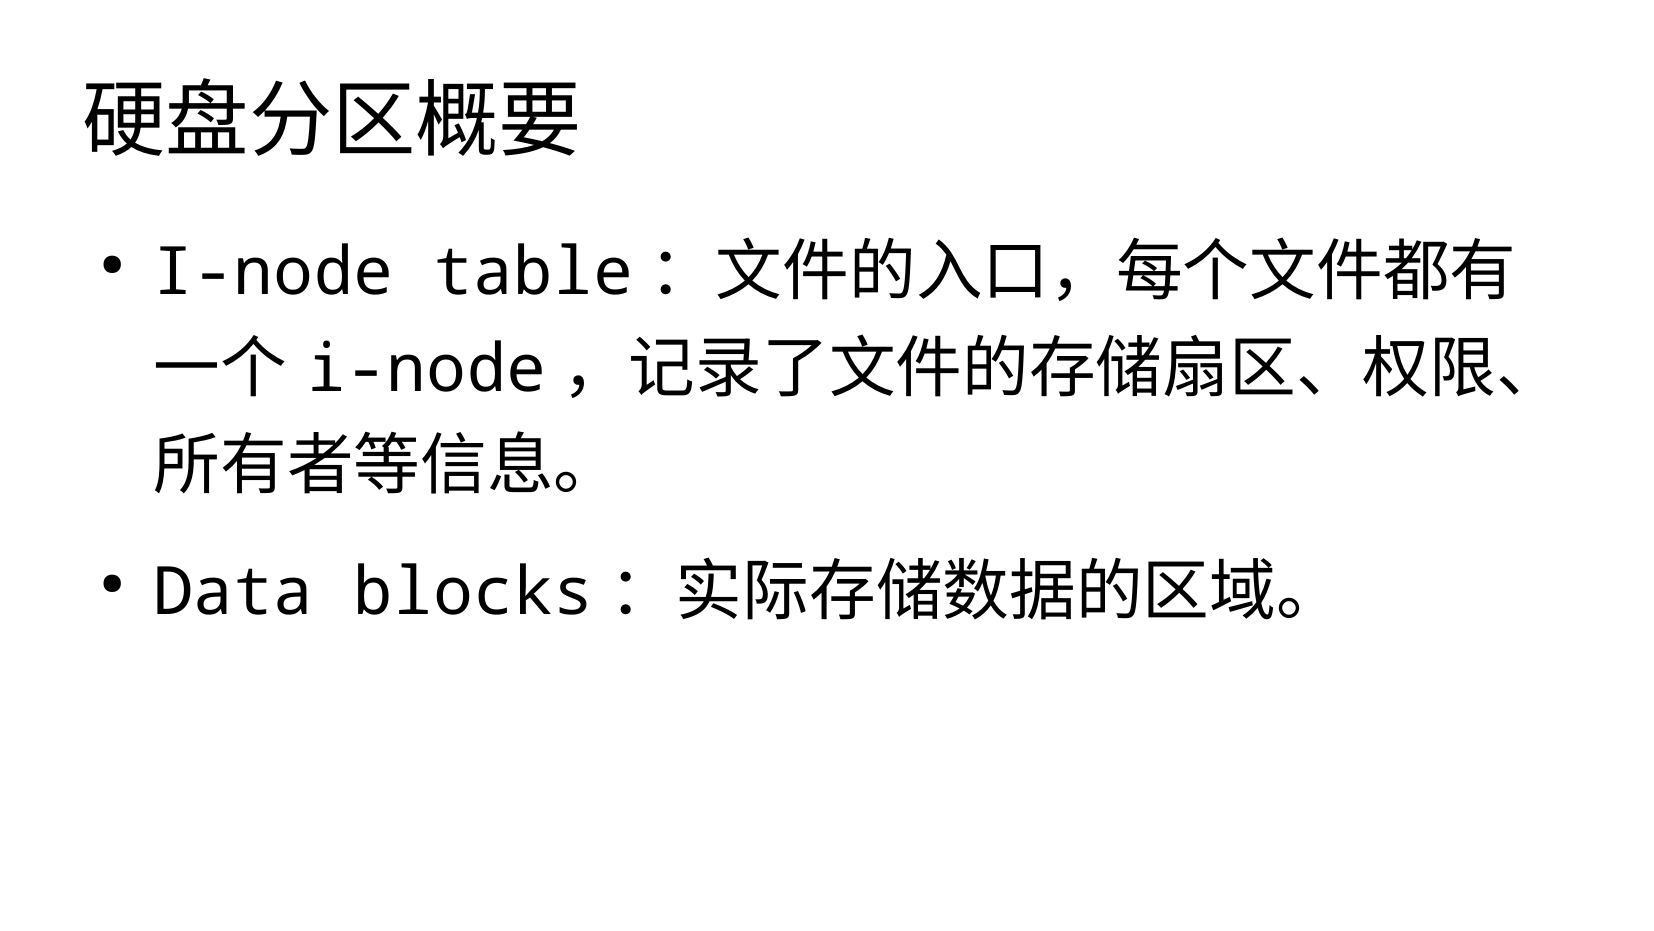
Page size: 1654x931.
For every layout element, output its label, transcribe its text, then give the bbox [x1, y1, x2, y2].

list I-node table：文件的入口，每个文件都有一个i-node，记录了文件的存储扇区、权限、所有者等信息。 Data blocks：实际存储数据的区域。 [82, 217, 1571, 758]
title 硬盘分区概要 [82, 37, 1571, 189]
